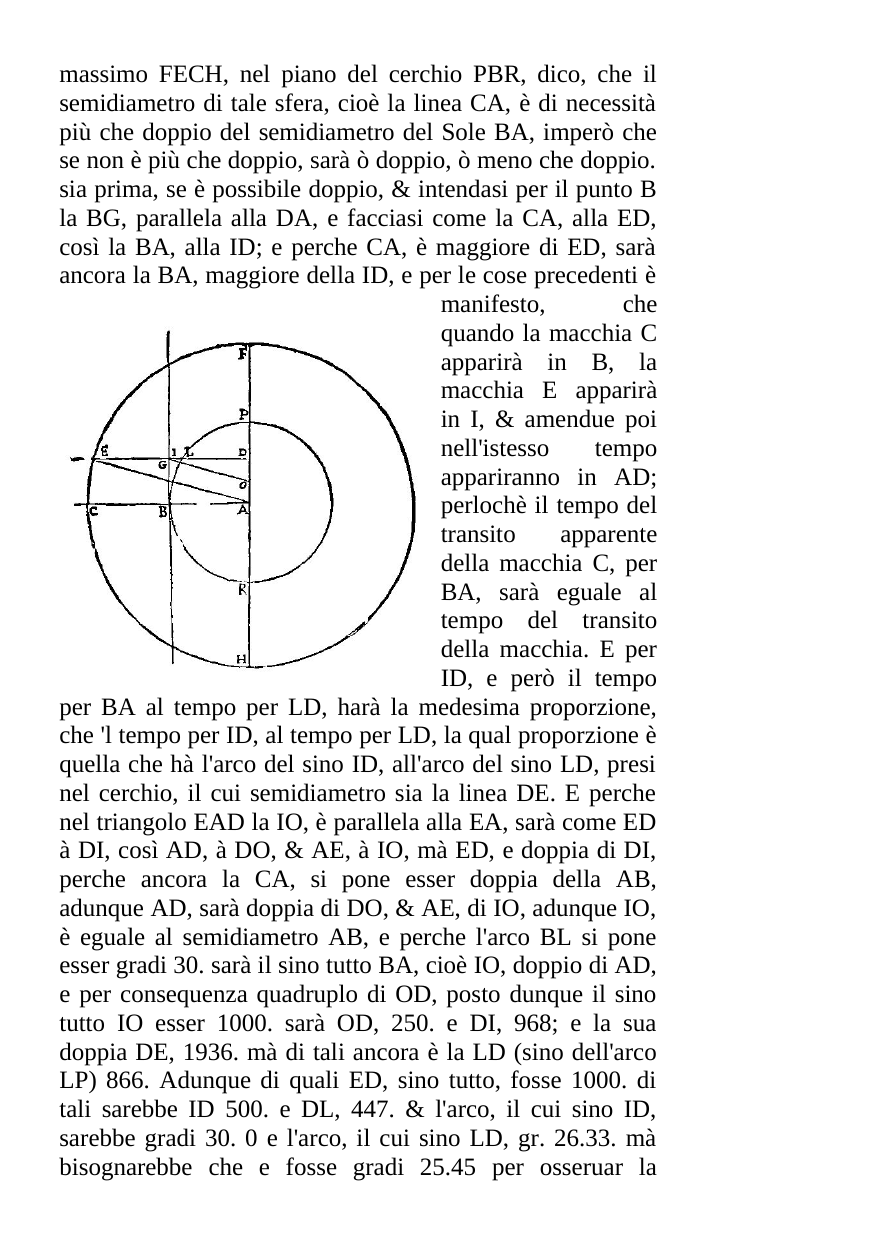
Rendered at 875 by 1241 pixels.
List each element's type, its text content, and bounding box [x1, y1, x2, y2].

table_cell [665, 59, 822, 1180]
table_cell massimo FECH, nel piano del cerchio PBR, dico, che il semidiametro di tale sfera, cioè la linea CA, è di necessità più che doppio del semidiametro del Sole BA, imperò che se non è più che doppio, sarà ò doppio, ò meno che doppio. sia prima, se è possibile doppio, & intendasi per il punto B la BG, parallela alla DA, e facciasi come la CA, alla ED, così la BA, alla ID; e perche CA, è maggiore di ED, sarà ancora la BA, maggiore della ID, e per le cose precedenti è manifesto, che quando la macchia C apparirà in B, la macchia E apparirà in I, & amendue poi nell'istesso tempo appariranno in AD; perlochè il tempo del transito apparente della macchia C, per BA, sarà eguale al tempo del transito della macchia. E per ID, e però il tempo per BA al tempo per LD, harà la medesima proporzione, che 'l tempo per ID, al tempo per LD, la qual proporzione è quella che hà l'arco del sino ID, all'arco del sino LD, presi nel cerchio, il cui semidiametro sia la linea DE. E perche nel triangolo EAD la IO, è parallela alla EA, sarà come ED à DI, così AD, à DO, & AE, à IO, mà ED, e doppia di DI, perche ancora la CA, si pone esser doppia della AB, adunque AD, sarà doppia di DO, & AE, di IO, adunque IO, è eguale al semidiametro AB, e perche l'arco BL si pone esser gradi 30. sarà il sino tutto BA, cioè IO, doppio di AD, e per consequenza quadruplo di OD, posto dunque il sino tutto IO esser 1000. sarà OD, 250. e DI, 968; e la sua doppia DE, 1936. mà di tali ancora è la LD (sino dell'arco LP) 866. Adunque di quali ED, sino tutto, fosse 1000. di tali sarebbe ID 500. e DL, 447. & l'arco, il cui sino ID, sarebbe gradi 30. 0 e l'arco, il cui sino LD, gr. 26.33. mà bisognarebbe che e fosse gradi 25.45 per osseruar la [52, 59, 664, 1180]
picture [60, 310, 420, 676]
